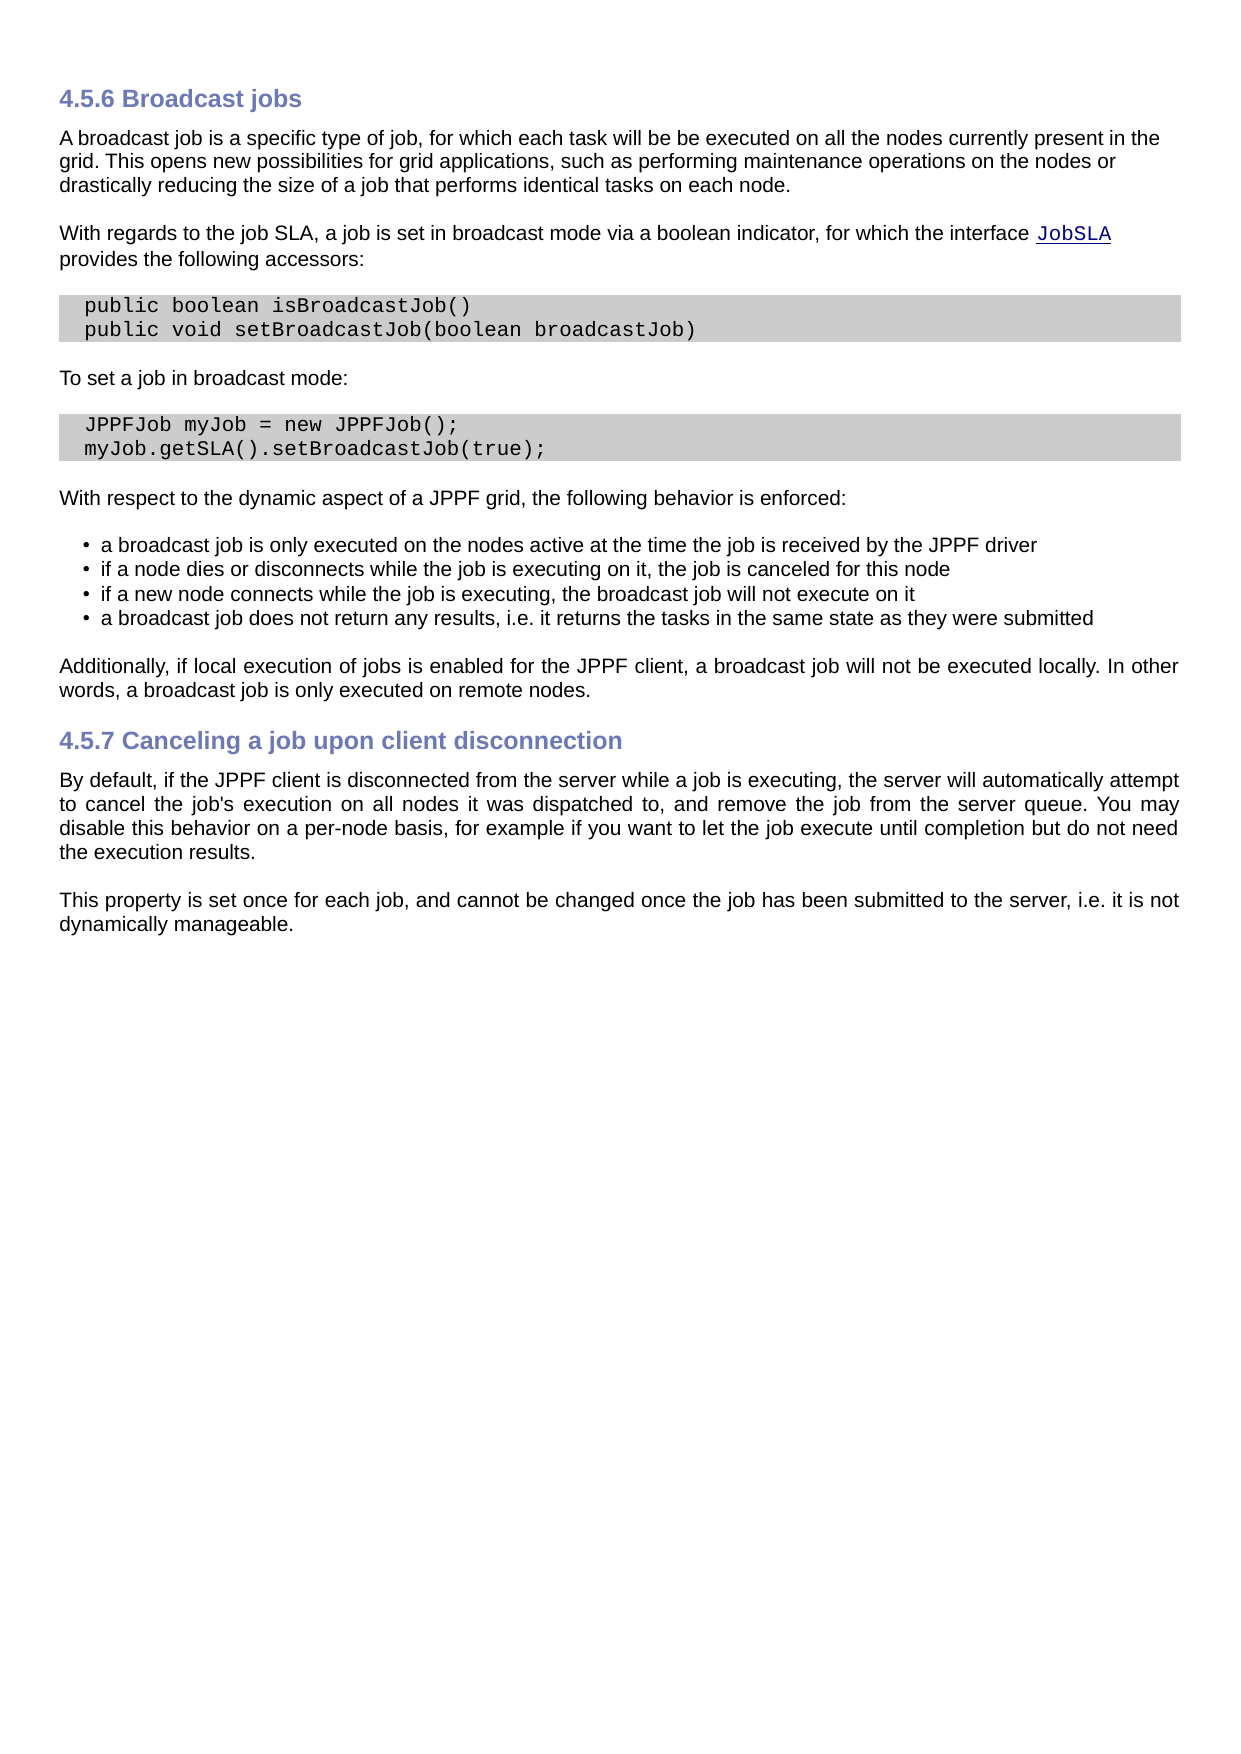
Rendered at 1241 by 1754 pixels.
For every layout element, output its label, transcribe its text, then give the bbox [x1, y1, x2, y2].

text A broadcast job is a specific type of job, for which each task will be be executed on all the nodes currently present in the grid. This opens new possibilities for grid applications, such as performing maintenance operations on the nodes or drastically reducing the size of a job that performs identical tasks on each node. [59, 125, 1181, 197]
text Additionally, if local execution of jobs is enabled for the JPPF client, a broadcast job will not be executed locally. In other words, a broadcast job is only executed on remote nodes. [59, 653, 1181, 701]
text By default, if the JPPF client is disconnected from the server while a job is executing, the server will automatically attempt to cancel the job's execution on all nodes it was dispatched to, and remove the job from the server queue. You may disable this behavior on a per-node basis, for example if you want to let the job execute until completion but do not need the execution results. [59, 768, 1181, 863]
text myJob.getSLA().setBroadcastJob(true); [59, 438, 1181, 461]
list if a new node connects while the job is executing, the broadcast job will not execute on it [83, 581, 1181, 605]
text This property is set once for each job, and cannot be changed once the job has been submitted to the server, i.e. it is not dynamically manageable. [59, 887, 1181, 935]
list a broadcast job is only executed on the nodes active at the time the job is received by the JPPF driver [83, 533, 1181, 557]
text public void setBroadcastJob(boolean broadcastJob) [59, 318, 1181, 342]
text JPPFJob myJob = new JPPFJob(); [59, 414, 1181, 438]
text With regards to the job SLA, a job is set in broadcast mode via a boolean indicator, for which the interface JobSLA provides the following accessors: [59, 221, 1181, 271]
subtitle Broadcast jobs [59, 84, 1181, 113]
text To set a job in broadcast mode: [59, 366, 1181, 390]
list a broadcast job does not return any results, i.e. it returns the tasks in the same state as they were submitted [83, 605, 1181, 629]
text With respect to the dynamic aspect of a JPPF grid, the following behavior is enforced: [59, 485, 1181, 509]
list if a node dies or disconnects while the job is executing on it, the job is canceled for this node [83, 557, 1181, 581]
subtitle Canceling a job upon client disconnection [59, 726, 1181, 755]
text public boolean isBroadcastJob() [59, 295, 1181, 318]
